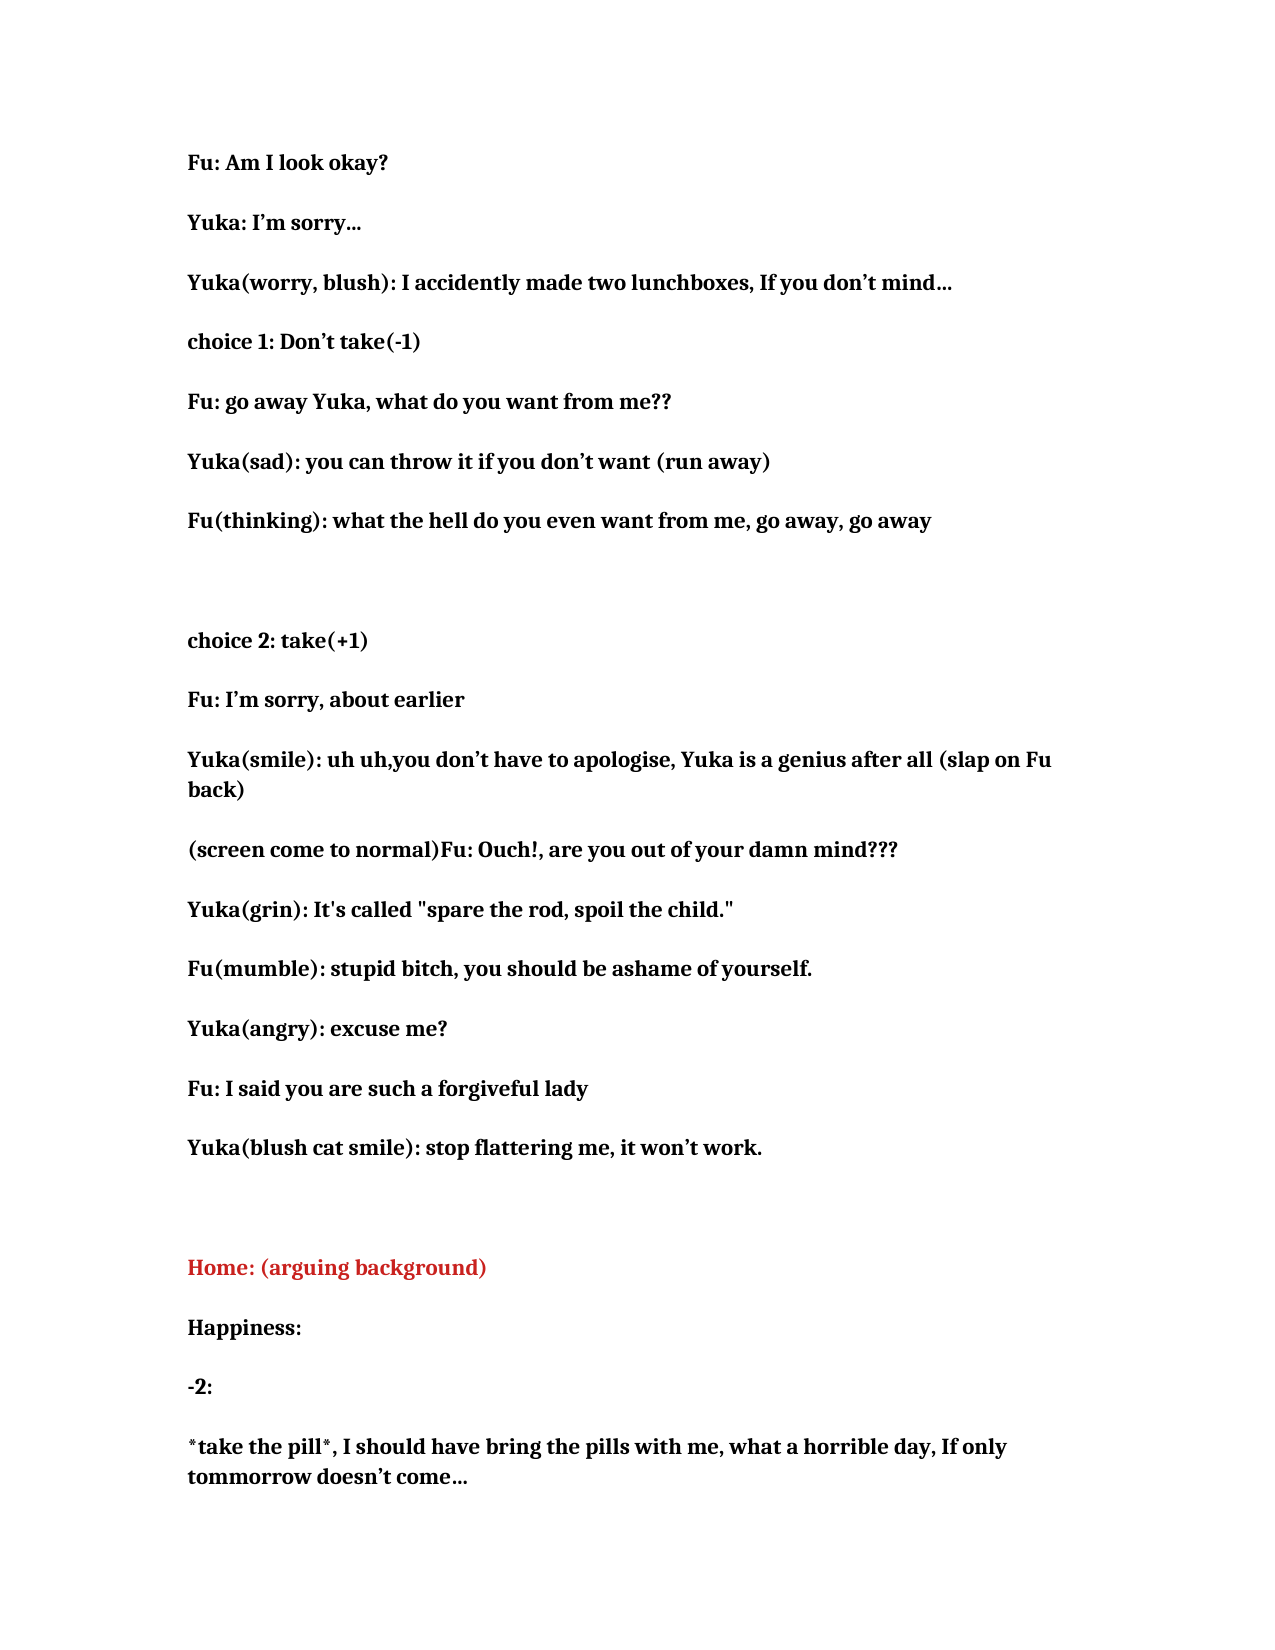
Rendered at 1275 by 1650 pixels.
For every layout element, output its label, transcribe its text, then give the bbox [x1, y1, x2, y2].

text (screen come to normal)Fu: Ouch!, are you out of your damn mind??? [187, 837, 1087, 863]
text *take the pill*, I should have bring the pills with me, what a horrible day, If only tommorrow doesn’t come… [187, 1434, 1087, 1490]
text Yuka: I’m sorry... [187, 210, 1087, 236]
text Yuka(worry, blush): I accidently made two lunchboxes, If you don’t mind… [187, 269, 1087, 296]
text choice 1: Don’t take(-1) [187, 329, 1087, 355]
text Yuka(smile): uh uh,you don’t have to apologise, Yuka is a genius after all (slap on Fu back) [187, 747, 1087, 803]
text Happiness: [187, 1314, 1087, 1341]
text Fu(mumble): stupid bitch, you should be ashame of yourself. [187, 956, 1087, 982]
text Fu: go away Yuka, what do you want from me?? [187, 389, 1087, 415]
text Yuka(grin): It's called "spare the rod, spoil the child." [187, 896, 1087, 923]
text Fu: Am I look okay? [187, 150, 1087, 176]
text Yuka(angry): excuse me? [187, 1016, 1087, 1042]
text Yuka(sad): you can throw it if you don’t want (run away) [187, 448, 1087, 475]
text Home: (arguing background) [187, 1254, 1087, 1281]
text -2: [187, 1374, 1087, 1400]
text choice 2: take(+1) [187, 627, 1087, 654]
text Yuka(blush cat smile): stop flattering me, it won’t work. [187, 1135, 1087, 1162]
text Fu: I’m sorry, about earlier [187, 687, 1087, 713]
text Fu(thinking): what the hell do you even want from me, go away, go away [187, 508, 1087, 534]
text Fu: I said you are such a forgiveful lady [187, 1076, 1087, 1102]
